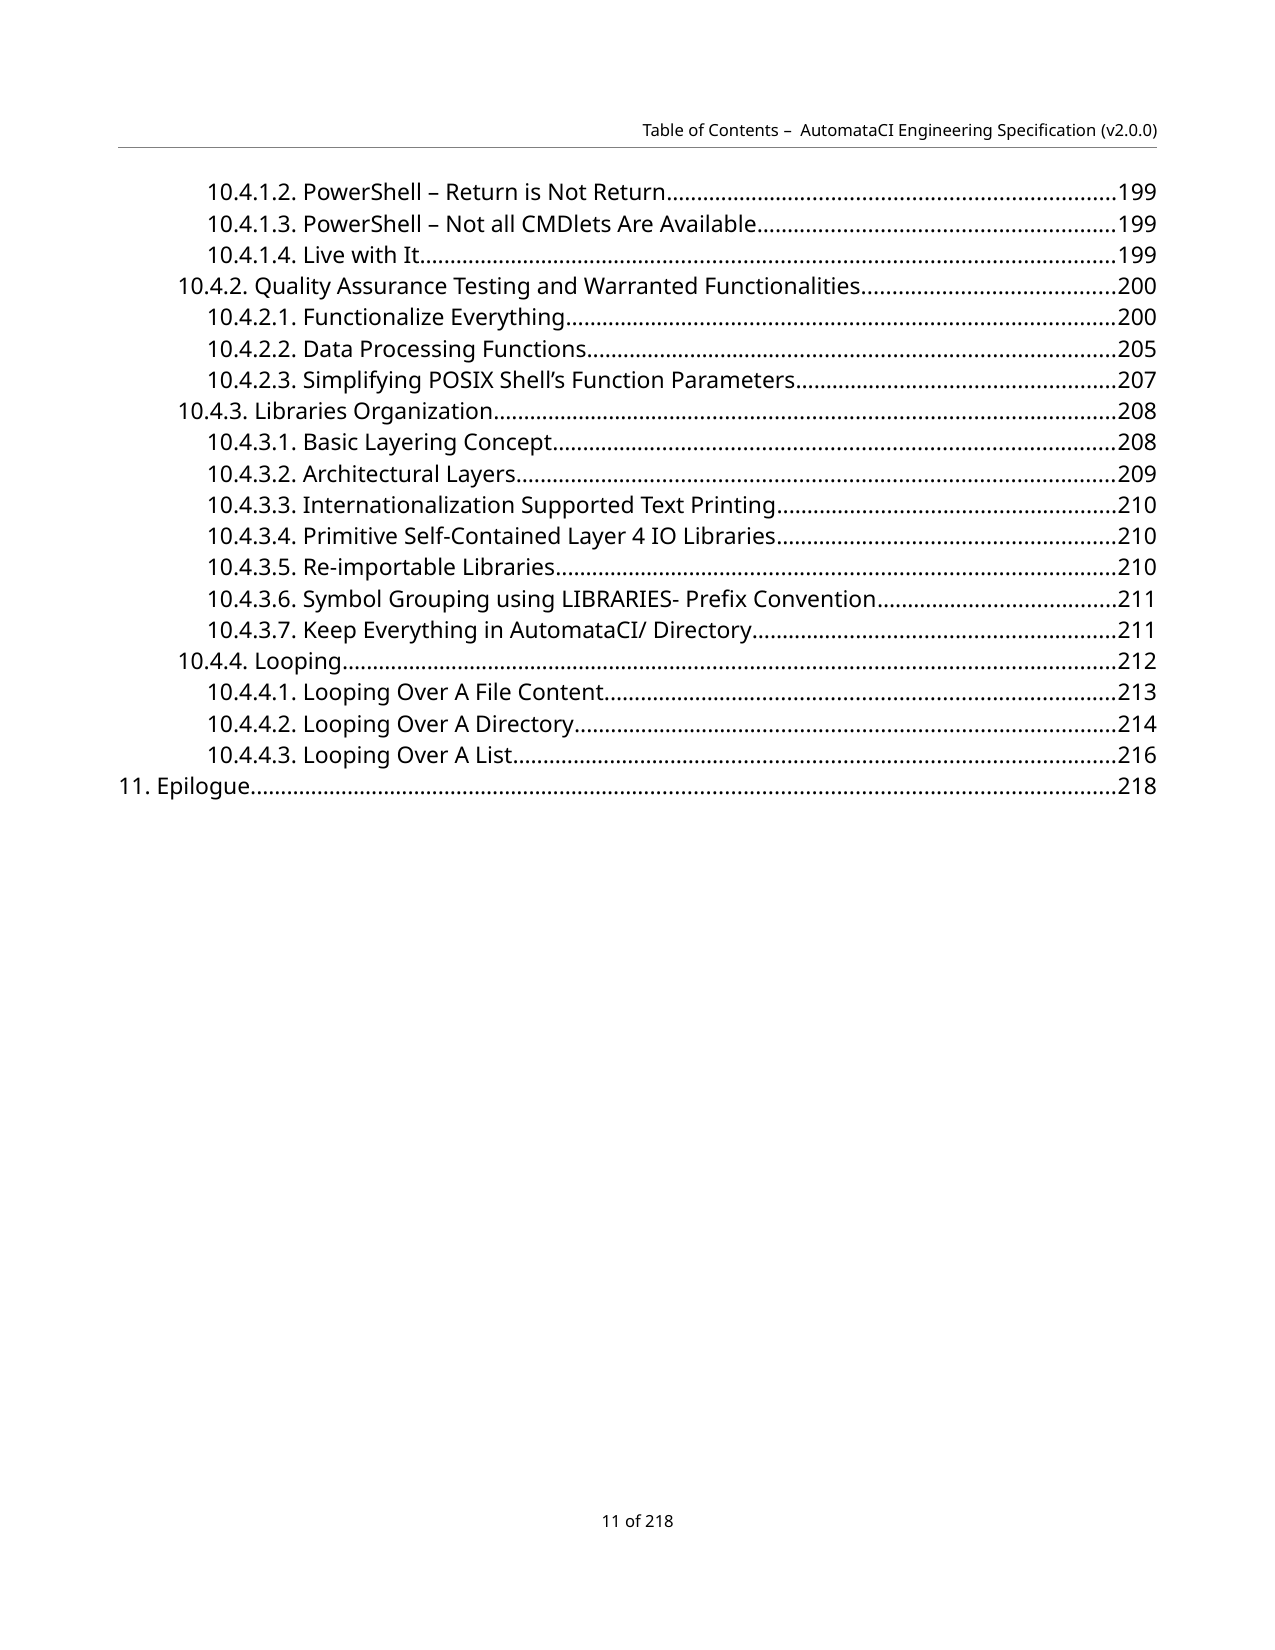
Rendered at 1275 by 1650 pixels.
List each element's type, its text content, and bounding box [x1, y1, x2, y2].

text 10.4.3.5. Re-importable Libraries 210 [207, 551, 1157, 583]
text 10.4.2.2. Data Processing Functions 205 [207, 333, 1157, 364]
text 10.4.4.3. Looping Over A List 216 [207, 739, 1157, 770]
text 10.4.2. Quality Assurance Testing and Warranted Functionalities 200 [177, 270, 1157, 301]
text 10.4.3.7. Keep Everything in AutomataCI/ Directory 211 [207, 614, 1157, 645]
text 11. Epilogue 218 [118, 770, 1157, 801]
text 10.4.2.1. Functionalize Everything 200 [207, 301, 1157, 333]
text 10.4.3.1. Basic Layering Concept 208 [207, 426, 1157, 458]
text 10.4.4.2. Looping Over A Directory 214 [207, 708, 1157, 739]
text 10.4.3.4. Primitive Self-Contained Layer 4 IO Libraries 210 [207, 520, 1157, 551]
text 10.4.3.6. Symbol Grouping using LIBRARIES- Prefix Convention 211 [207, 583, 1157, 614]
text 10.4.1.2. PowerShell – Return is Not Return 199 [207, 176, 1157, 208]
text 10.4.3.2. Architectural Layers 209 [207, 458, 1157, 489]
text 10.4.4. Looping 212 [177, 645, 1157, 676]
text 10.4.3.3. Internationalization Supported Text Printing 210 [207, 489, 1157, 520]
text 10.4.1.4. Live with It 199 [207, 239, 1157, 270]
text 10.4.2.3. Simplifying POSIX Shell’s Function Parameters 207 [207, 364, 1157, 395]
text 10.4.1.3. PowerShell – Not all CMDlets Are Available 199 [207, 208, 1157, 239]
text 10.4.3. Libraries Organization 208 [177, 395, 1157, 426]
text 10.4.4.1. Looping Over A File Content 213 [207, 676, 1157, 708]
